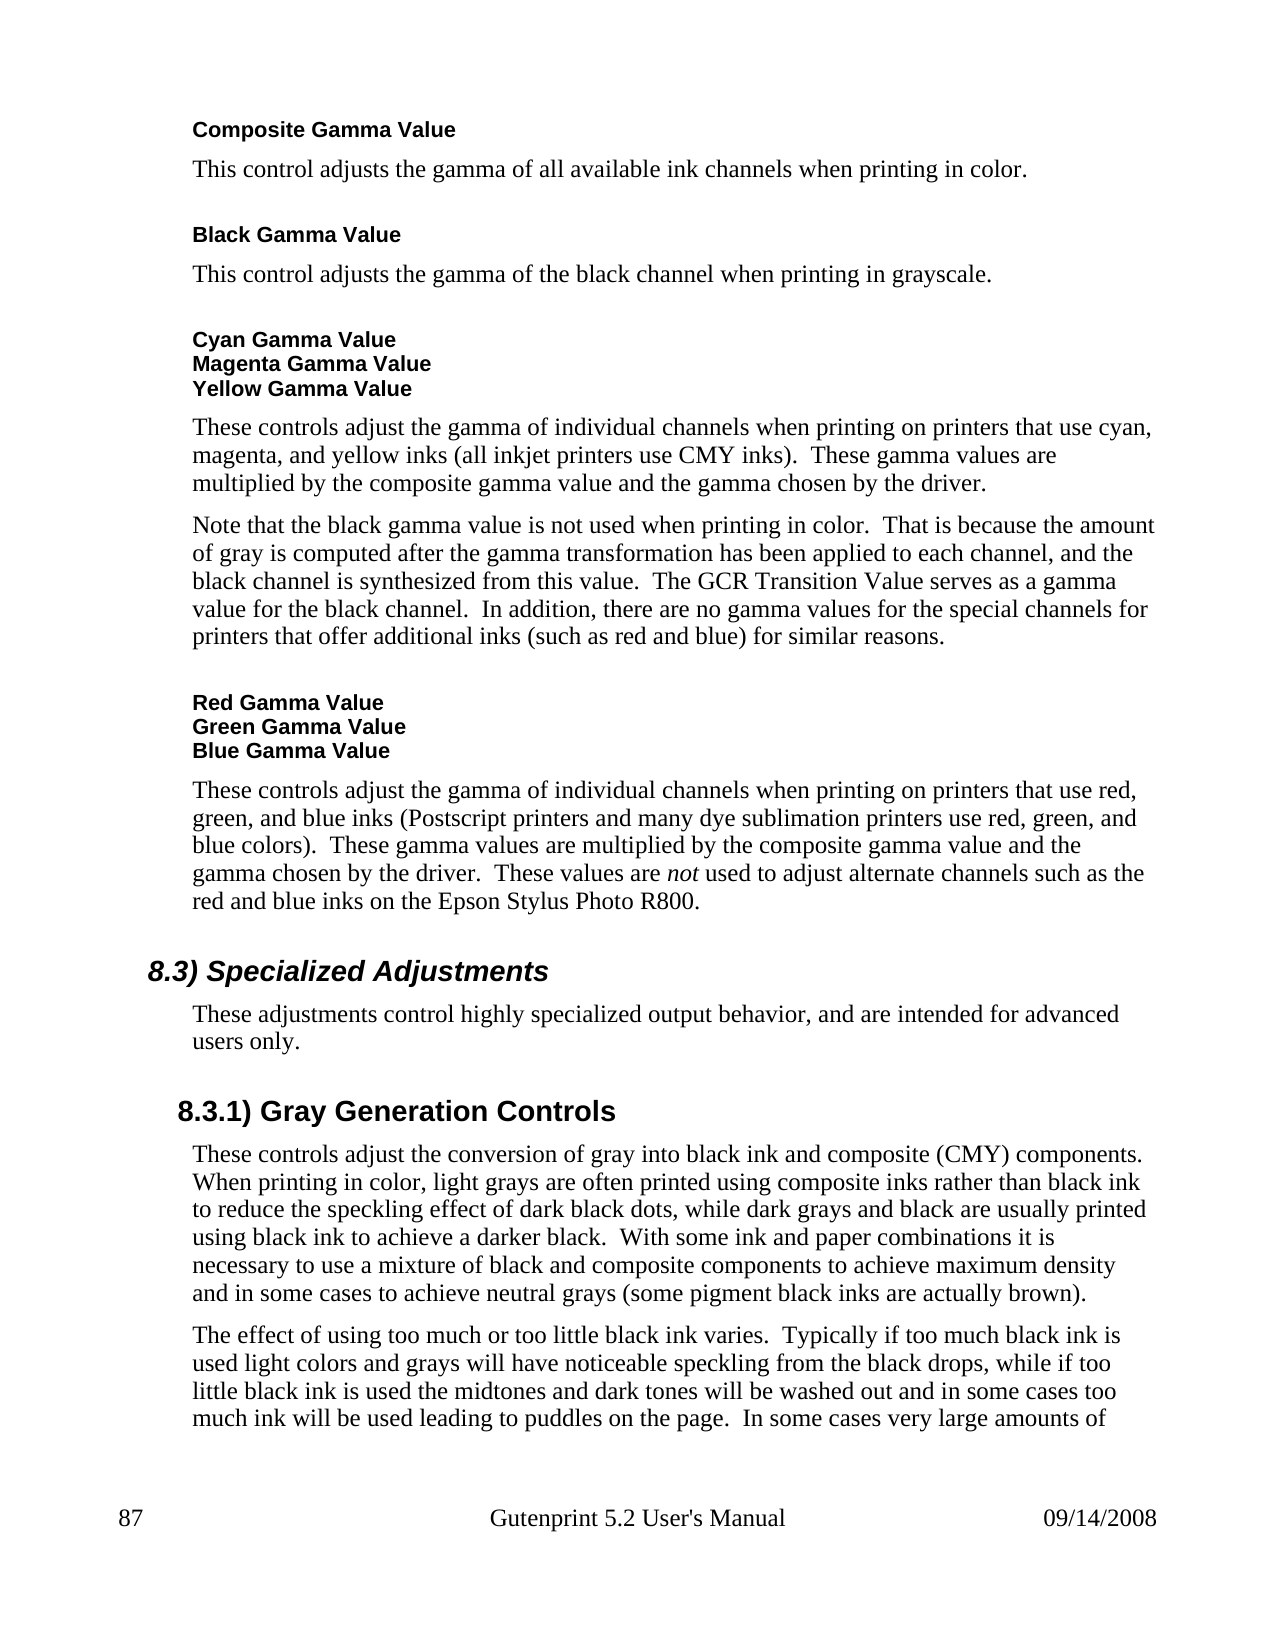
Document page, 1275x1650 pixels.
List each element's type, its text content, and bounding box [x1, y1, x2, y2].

text Note that the black gamma value is not used when printing in color. That is because the amount of gray is computed after the gamma transformation has been applied to each channel, and the black channel is synthesized from this value. The GCR Transition Value serves as a gamma value for the black channel. In addition, there are no gamma values for the special channels for printers that offer additional inks (such as red and blue) for similar reasons. [192, 512, 1157, 650]
text These controls adjust the gamma of individual channels when printing on printers that use cyan, magenta, and yellow inks (all inkjet printers use CMY inks). These gamma values are multiplied by the composite gamma value and the gamma chosen by the driver. [192, 413, 1157, 497]
text The effect of using too much or too little black ink varies. Typically if too much black ink is used light colors and grays will have noticeable speckling from the black drops, while if too little black ink is used the midtones and dark tones will be washed out and in some cases too much ink will be used leading to puddles on the page. In some cases very large amounts of [192, 1321, 1157, 1432]
text These controls adjust the conversion of gray into black ink and composite (CMY) components. When printing in color, light grays are often printed using composite inks rather than black ink to reduce the speckling effect of dark black dots, while dark grays and black are usually printed using black ink to achieve a darker black. With some ink and paper combinations it is necessary to use a mixture of black and composite components to achieve maximum density and in some cases to achieve neutral grays (some pigment black inks are actually brown). [192, 1140, 1157, 1306]
text These adjustments control highly specialized output behavior, and are intended for advanced users only. [192, 1000, 1157, 1055]
subtitle Black Gamma Value [192, 223, 1157, 247]
text This control adjusts the gamma of the black channel when printing in grayscale. [192, 260, 1157, 287]
subtitle Cyan Gamma Value Magenta Gamma Value Yellow Gamma Value [192, 327, 1157, 401]
text This control adjusts the gamma of all available ink channels when printing in color. [192, 155, 1157, 183]
subtitle Red Gamma Value Green Gamma Value Blue Gamma Value [192, 690, 1157, 763]
subtitle Composite Gamma Value [192, 118, 1157, 143]
subtitle Gray Generation Controls [177, 1095, 1157, 1128]
subtitle Specialized Adjustments [148, 954, 1157, 987]
text These controls adjust the gamma of individual channels when printing on printers that use red, green, and blue inks (Postscript printers and many dye sublimation printers use red, green, and blue colors). These gamma values are multiplied by the composite gamma value and the gamma chosen by the driver. These values are not used to adjust alternate channels such as the red and blue inks on the Epson Stylus Photo R800. [192, 776, 1157, 914]
